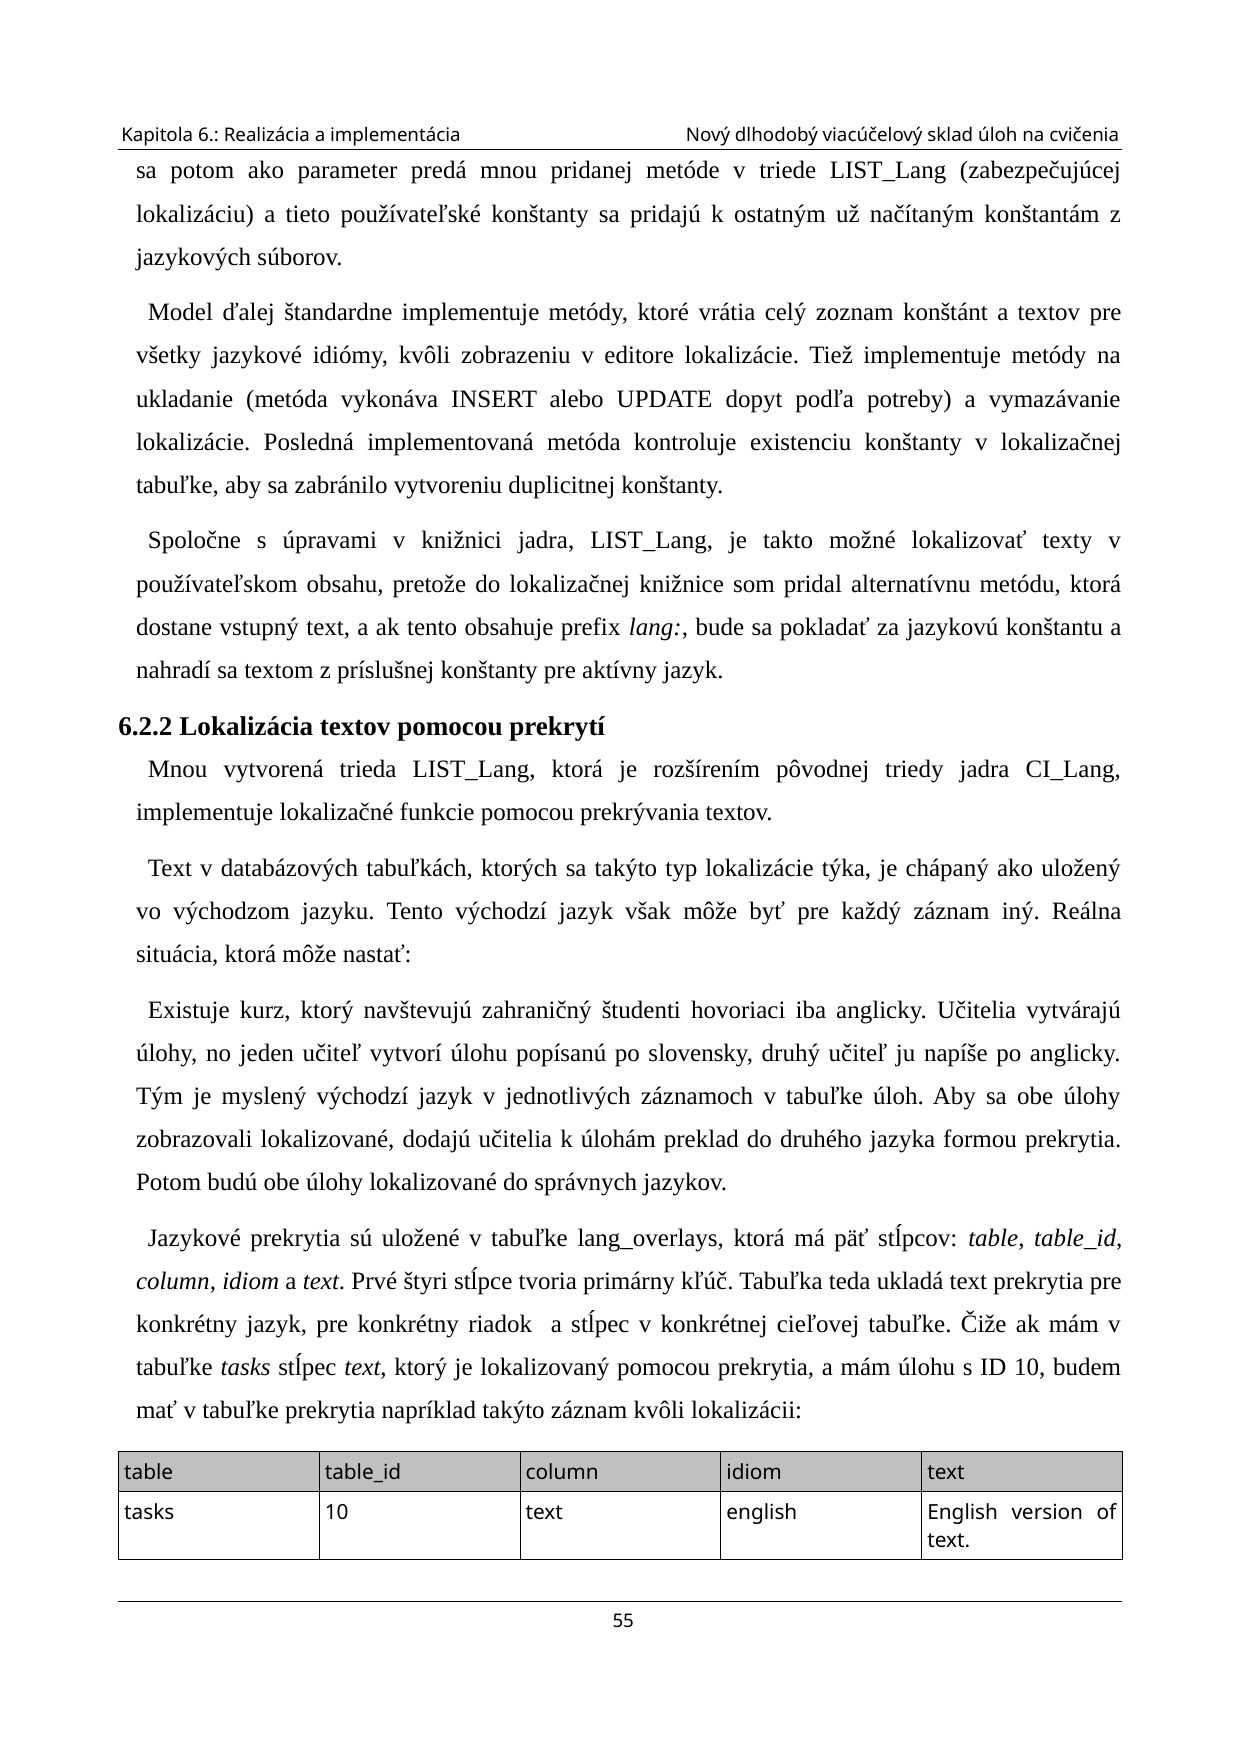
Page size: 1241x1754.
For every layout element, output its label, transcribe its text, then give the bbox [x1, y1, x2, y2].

table_cell English version of text. [922, 1492, 1122, 1559]
table_header column [521, 1452, 720, 1491]
table_header text [922, 1452, 1122, 1491]
text Mnou vytvorená trieda LIST_Lang, ktorá je rozšírením pôvodnej triedy jadra CI_Lang, implementuje lokalizačné funkcie pomocou prekrývania textov. [136, 754, 1122, 826]
text Spoločne s úpravami v knižnici jadra, LIST_Lang, je takto možné lokalizovať texty v používateľskom obsahu, pretože do lokalizačnej knižnice som pridal alternatívnu metódu, ktorá dostane vstupný text, a ak tento obsahuje prefix lang:, bude sa pokladať za jazykovú konštantu a nahradí sa textom z príslušnej konštanty pre aktívny jazyk. [136, 526, 1122, 684]
text Text v databázových tabuľkách, ktorých sa takýto typ lokalizácie týka, je chápaný ako uložený vo východzom jazyku. Tento východzí jazyk však môže byť pre každý záznam iný. Reálna situácia, ktorá môže nastať: [136, 853, 1122, 968]
subtitle Lokalizácia textov pomocou prekrytí [118, 711, 1122, 742]
table_cell tasks [119, 1492, 319, 1559]
text Model ďalej štandardne implementuje metódy, ktoré vrátia celý zoznam konštánt a textov pre všetky jazykové idiómy, kvôli zobrazeniu v editore lokalizácie. Tiež implementuje metódy na ukladanie (metóda vykonáva INSERT alebo UPDATE dopyt podľa potreby) a vymazávanie lokalizácie. Posledná implementovaná metóda kontroluje existenciu konštanty v lokalizačnej tabuľke, aby sa zabránilo vytvoreniu duplicitnej konštanty. [136, 297, 1122, 499]
table_cell text [521, 1492, 720, 1559]
table_cell 10 [320, 1492, 520, 1559]
table_cell english [721, 1492, 921, 1559]
text sa potom ako parameter predá mnou pridanej metóde v triede LIST_Lang (zabezpečujúcej lokalizáciu) a tieto používateľské konštanty sa pridajú k ostatným už načítaným konštantám z jazykových súborov. [136, 156, 1122, 271]
text Existuje kurz, ktorý navštevujú zahraničný študenti hovoriaci iba anglicky. Učitelia vytvárajú úlohy, no jeden učiteľ vytvorí úlohu popísanú po slovensky, druhý učiteľ ju napíše po anglicky. Tým je myslený východzí jazyk v jednotlivých záznamoch v tabuľke úloh. Aby sa obe úlohy zobrazovali lokalizované, dodajú učitelia k úlohám preklad do druhého jazyka formou prekrytia. Potom budú obe úlohy lokalizované do správnych jazykov. [136, 995, 1122, 1196]
table_header table_id [320, 1452, 520, 1491]
table_header idiom [721, 1452, 921, 1491]
text Jazykové prekrytia sú uložené v tabuľke lang_overlays, ktorá má päť stĺpcov: table, table_id, column, idiom a text. Prvé štyri stĺpce tvoria primárny kľúč. Tabuľka teda ukladá text prekrytia pre konkrétny jazyk, pre konkrétny riadok a stĺpec v konkrétnej cieľovej tabuľke. Čiže ak mám v tabuľke tasks stĺpec text, ktorý je lokalizovaný pomocou prekrytia, a mám úlohu s ID 10, budem mať v tabuľke prekrytia napríklad takýto záznam kvôli lokalizácii: [136, 1223, 1122, 1424]
table_header table [119, 1452, 319, 1491]
